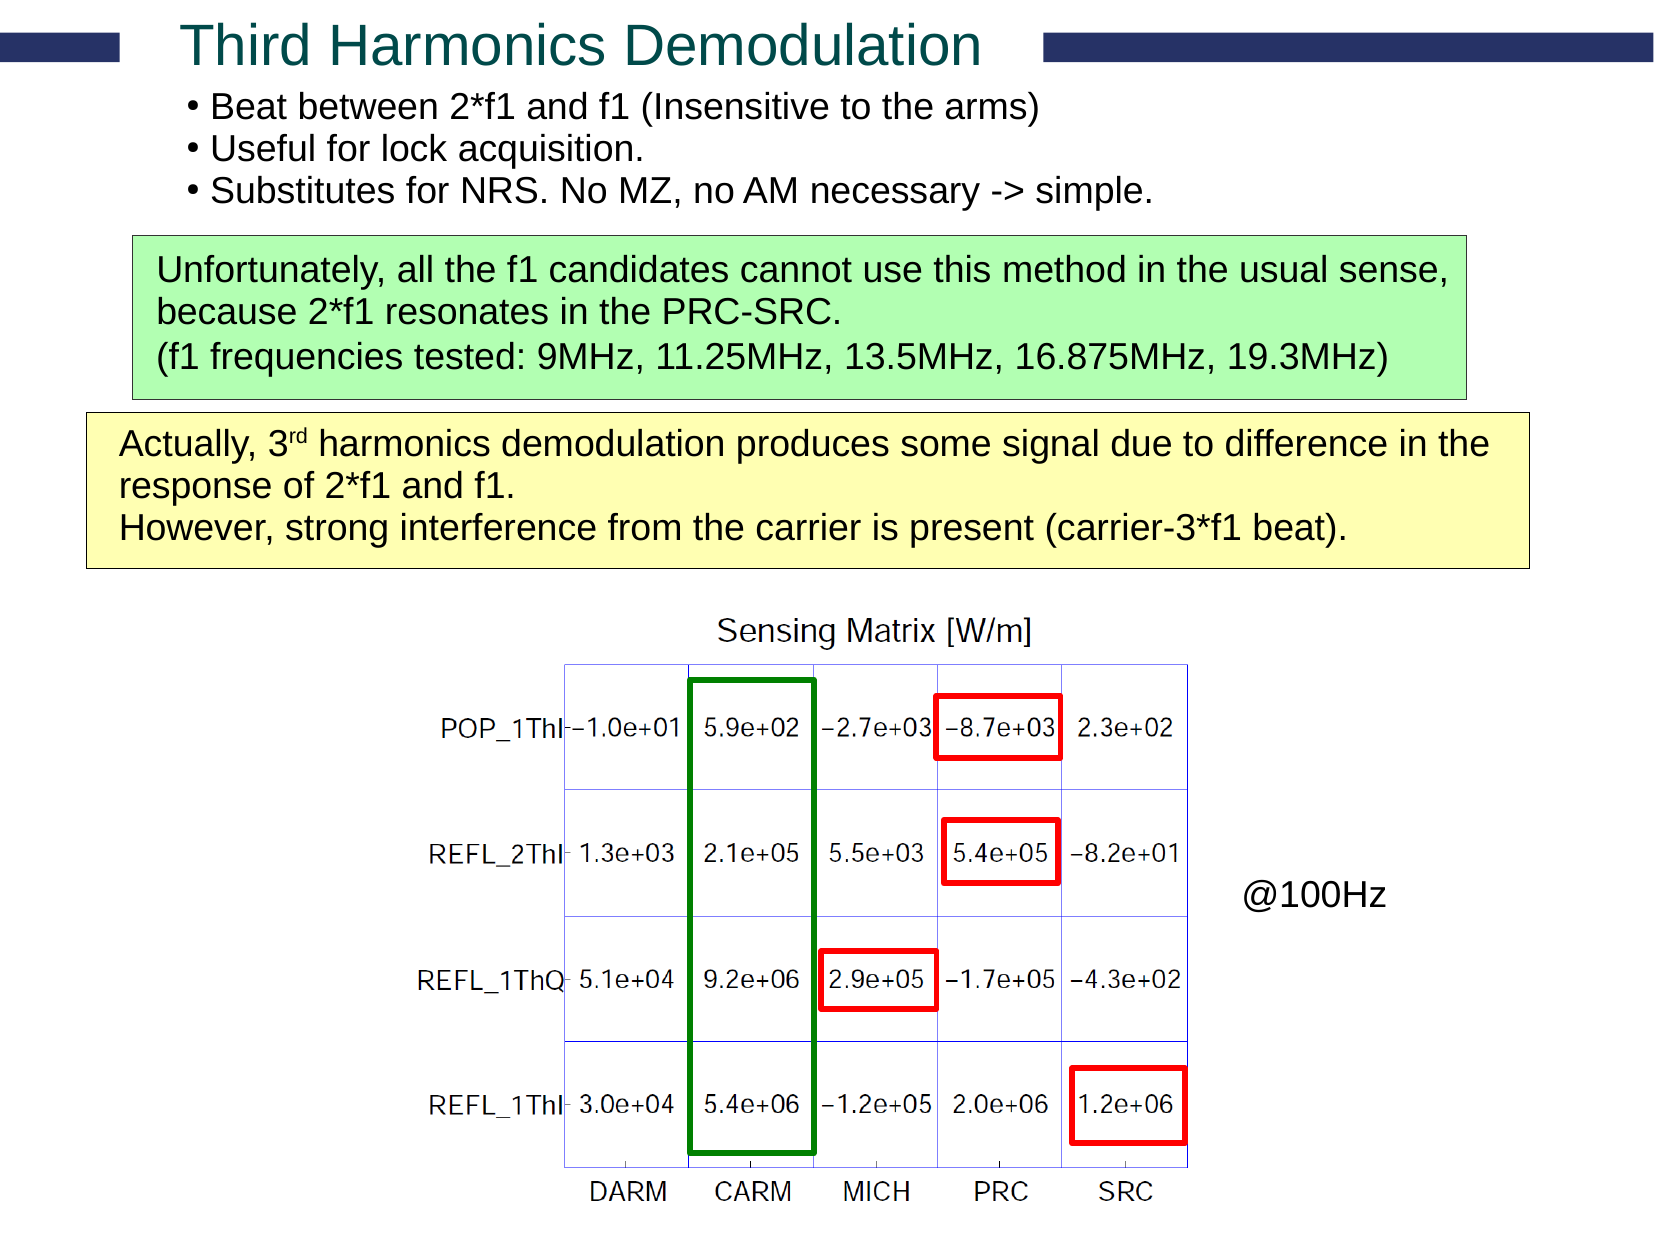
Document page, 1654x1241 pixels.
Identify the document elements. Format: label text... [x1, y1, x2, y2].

text_box Unfortunately, all the f1 candidates cannot use this method in the usual sense, because 2*f1 resonates in the PRC-SRC. [141, 241, 1465, 341]
text_box @100Hz [1226, 865, 1403, 923]
title Third Harmonics Demodulation [119, 12, 1044, 78]
text_box [132, 235, 1467, 400]
text_box Beat between 2*f1 and f1 (Insensitive to the arms) Useful for lock acquisition. Substitutes for NRS. No MZ, no AM necessary -> simple. [171, 78, 1170, 220]
picture [409, 596, 1223, 1226]
text_box Actually, 3rd harmonics demodulation produces some signal due to difference in the response of 2*f1 and f1. However, strong interference from the carrier is present (carrier-3*f1 beat). [100, 411, 1509, 560]
text_box (f1 frequencies tested: 9MHz, 11.25MHz, 13.5MHz, 16.875MHz, 19.3MHz) [141, 327, 1405, 385]
text_box [86, 412, 1530, 569]
